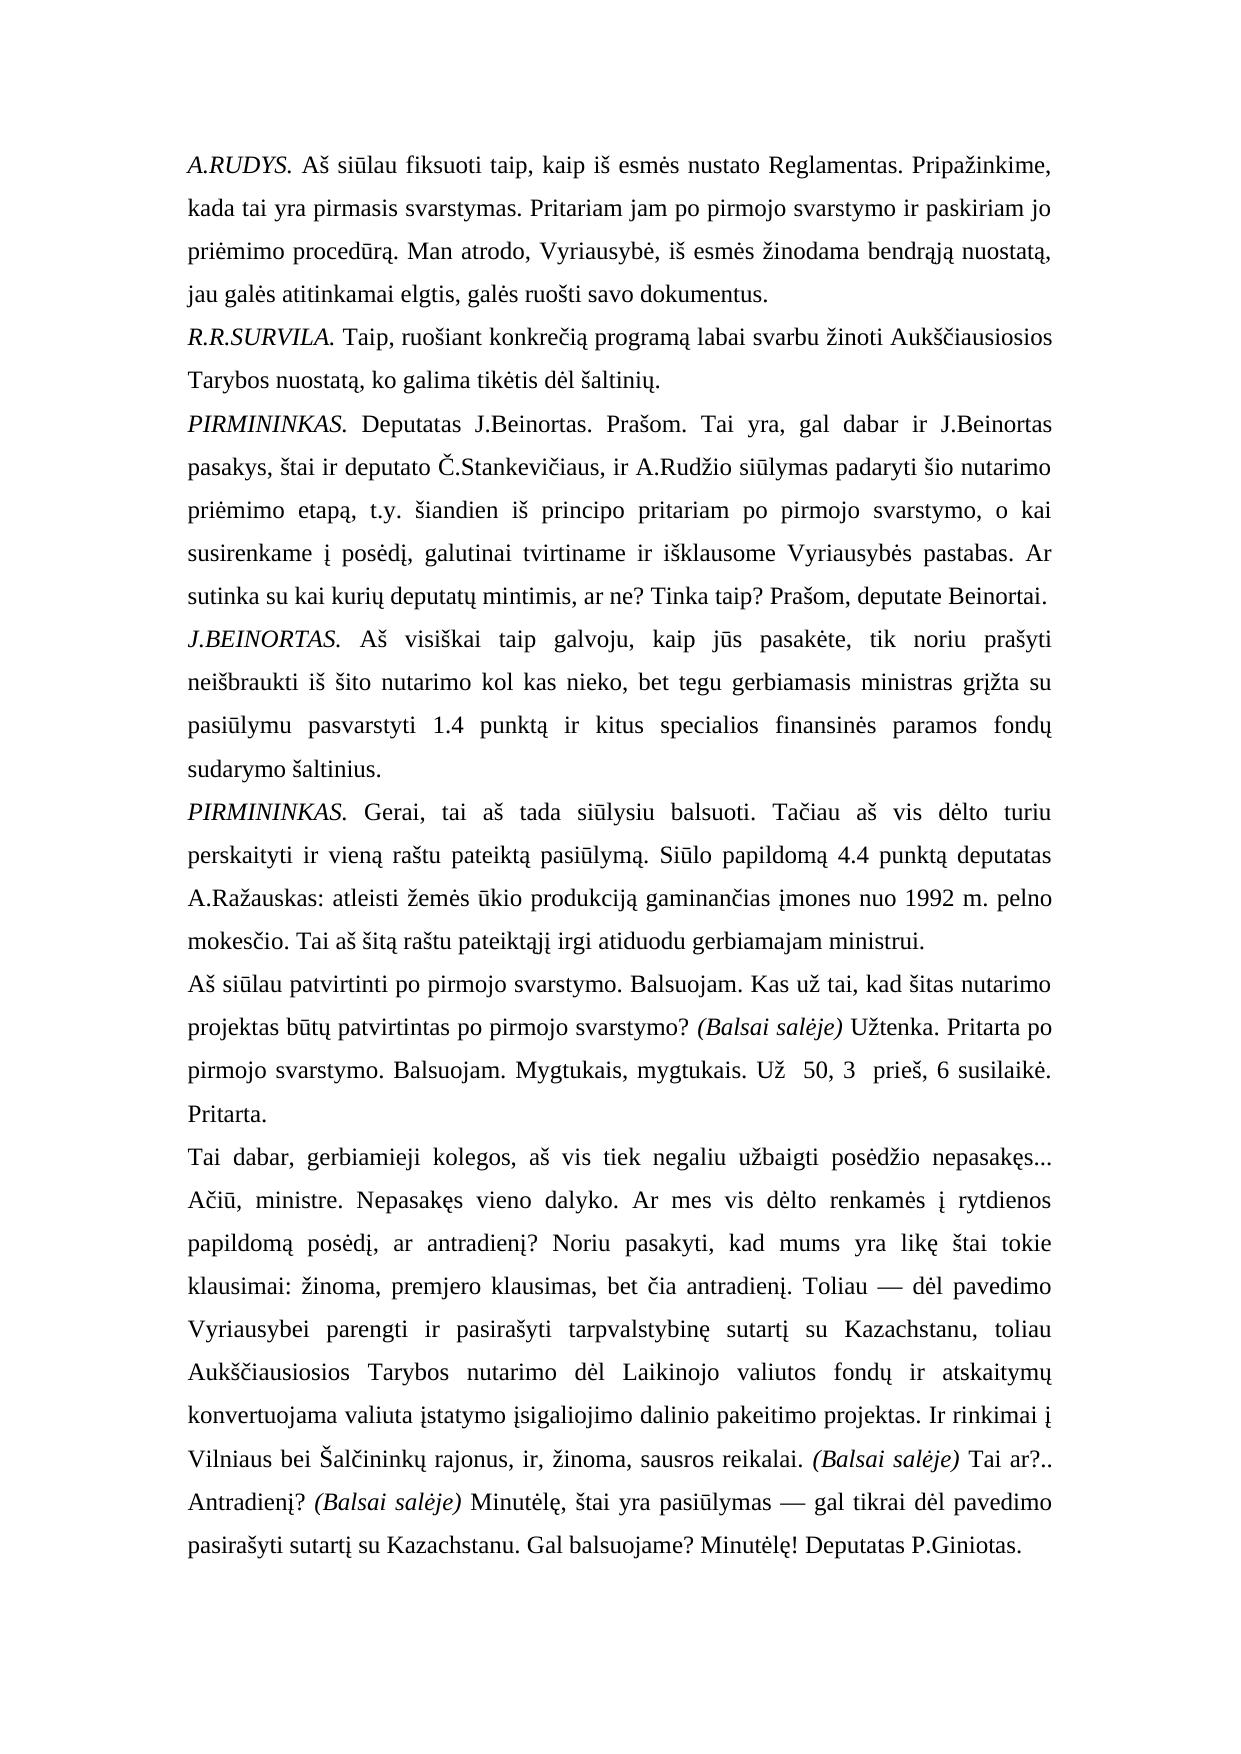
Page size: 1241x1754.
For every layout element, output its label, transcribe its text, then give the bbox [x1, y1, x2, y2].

text PIRMININKAS. Deputatas J.Beinortas. Prašom. Tai yra, gal dabar ir J.Beinortas pasakys, štai ir deputato Č.Stankevičiaus, ir A.Rudžio siūlymas padaryti šio nutarimo priėmimo etapą, t.y. šiandien iš principo pritariam po pirmojo svarstymo, o kai susirenkame į posėdį, galutinai tvirtiname ir išklausome Vyriausybės pastabas. Ar sutinka su kai kurių deputatų mintimis, ar ne? Tinka taip? Prašom, deputate Beinortai. [187, 409, 1053, 610]
text PIRMININKAS. Gerai, tai aš tada siūlysiu balsuoti. Tačiau aš vis dėlto turiu perskaityti ir vieną raštu pateiktą pasiūlymą. Siūlo papildomą 4.4 punktą deputatas A.Ražauskas: atleisti žemės ūkio produkciją gaminančias įmones nuo 1992 m. pelno mokesčio. Tai aš šitą raštu pateiktąjį irgi atiduodu gerbiamajam ministrui. [187, 797, 1053, 955]
text A.RUDYS. Aš siūlau fiksuoti taip, kaip iš esmės nustato Reglamentas. Pripažinkime, kada tai yra pirmasis svarstymas. Pritariam jam po pirmojo svarstymo ir paskiriam jo priėmimo procedūrą. Man atrodo, Vyriausybė, iš esmės žinodama bendrąją nuostatą, jau galės atitinkamai elgtis, galės ruošti savo dokumentus. [187, 150, 1053, 308]
text Tai dabar, gerbiamieji kolegos, aš vis tiek negaliu užbaigti posėdžio nepasakęs... Ačiū, ministre. Nepasakęs vieno dalyko. Ar mes vis dėlto renkamės į rytdienos papildomą posėdį, ar antradienį? Noriu pasakyti, kad mums yra likę štai tokie klausimai: žinoma, premjero klausimas, bet čia antradienį. Toliau — dėl pavedimo Vyriausybei parengti ir pasirašyti tarpvalstybinę sutartį su Kazachstanu, toliau Aukščiausiosios Tarybos nutarimo dėl Laikinojo valiutos fondų ir atskaitymų konvertuojama valiuta įstatymo įsigaliojimo dalinio pakeitimo projektas. Ir rinkimai į Vilniaus bei Šalčininkų rajonus, ir, žinoma, sausros reikalai. (Balsai salėje) Tai ar?.. Antradienį? (Balsai salėje) Minutėlę, štai yra pasiūlymas — gal tikrai dėl pavedimo pasirašyti sutartį su Kazachstanu. Gal balsuojame? Minutėlę! Deputatas P.Giniotas. [187, 1142, 1053, 1559]
text Aš siūlau patvirtinti po pirmojo svarstymo. Balsuojam. Kas už tai, kad šitas nutarimo projektas būtų patvirtintas po pirmojo svarstymo? (Balsai salėje) Užtenka. Pritarta po pirmojo svarstymo. Balsuojam. Mygtukais, mygtukais. Už 50, 3 prieš, 6 susilaikė. Pritarta. [187, 969, 1053, 1127]
text J.BEINORTAS. Aš visiškai taip galvoju, kaip jūs pasakėte, tik noriu prašyti neišbraukti iš šito nutarimo kol kas nieko, bet tegu gerbiamasis ministras grįžta su pasiūlymu pasvarstyti 1.4 punktą ir kitus specialios finansinės paramos fondų sudarymo šaltinius. [187, 624, 1053, 782]
text R.R.SURVILA. Taip, ruošiant konkrečią programą labai svarbu žinoti Aukščiausiosios Tarybos nuostatą, ko galima tikėtis dėl šaltinių. [187, 322, 1053, 394]
